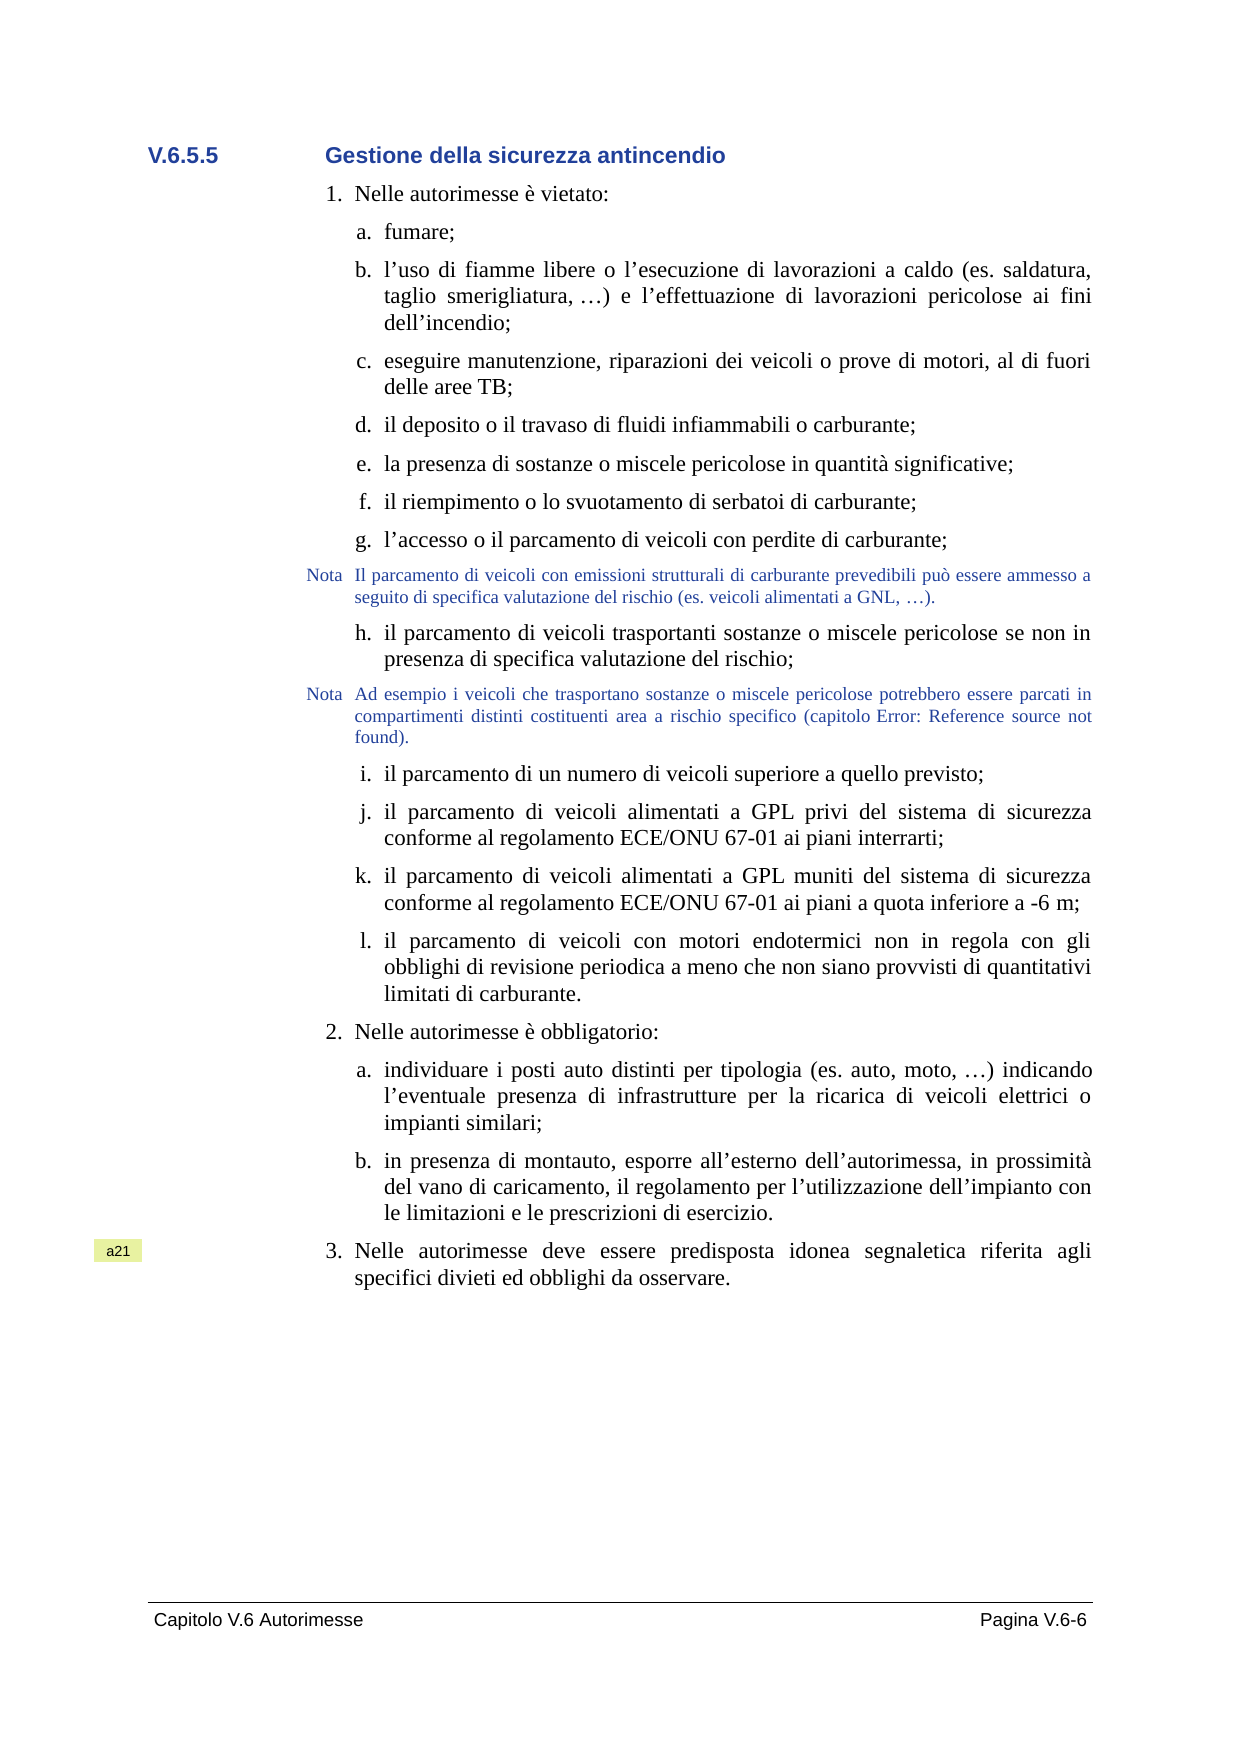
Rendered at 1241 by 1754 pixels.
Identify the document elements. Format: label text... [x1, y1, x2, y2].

list Nelle autorimesse è vietato: [342, 180, 1093, 206]
list Nelle autorimesse deve essere predisposta idonea segnaletica riferita agli specifici divieti ed obblighi da osservare. [342, 1237, 1093, 1290]
list il deposito o il travaso di fluidi infiammabili o carburante; [372, 411, 1093, 438]
list fumare; [372, 218, 1093, 244]
list il parcamento di un numero di veicoli superiore a quello previsto; [372, 760, 1093, 786]
list la presenza di sostanze o miscele pericolose in quantità significative; [372, 449, 1093, 476]
list il parcamento di veicoli alimentati a GPL privi del sistema di sicurezza conforme al regolamento ECE/ONU 67-01 ai piani interrarti; [372, 798, 1093, 851]
list Il parcamento di veicoli con emissioni strutturali di carburante prevedibili può essere ammesso a seguito di specifica valutazione del rischio (es. veicoli alimentati a GNL, …). [342, 564, 1093, 607]
list il parcamento di veicoli alimentati a GPL muniti del sistema di sicurezza conforme al regolamento ECE/ONU 67-01 ai piani a quota inferiore a -6 m; [372, 862, 1093, 915]
subtitle Gestione della sicurezza antincendio [148, 142, 1093, 168]
list il parcamento di veicoli trasportanti sostanze o miscele pericolose se non in presenza di specifica valutazione del rischio; [372, 619, 1093, 672]
list l’uso di fiamme libere o l’esecuzione di lavorazioni a caldo (es. saldatura, taglio smerigliatura, …) e l’effettuazione di lavorazioni pericolose ai fini dell’incendio; [372, 256, 1093, 335]
list eseguire manutenzione, riparazioni dei veicoli o prove di motori, al di fuori delle aree TB; [372, 347, 1093, 400]
list Ad esempio i veicoli che trasportano sostanze o miscele pericolose potrebbero essere parcati in compartimenti distinti costituenti area a rischio specifico (capitolo Error: Reference source not found). [342, 683, 1093, 748]
list il riempimento o lo svuotamento di serbatoi di carburante; [372, 488, 1093, 514]
list il parcamento di veicoli con motori endotermici non in regola con gli obblighi di revisione periodica a meno che non siano provvisti di quantitativi limitati di carburante. [372, 927, 1093, 1006]
list a21 [97, 1242, 139, 1259]
list individuare i posti auto distinti per tipologia (es. auto, moto, …) indicando l’eventuale presenza di infrastrutture per la ricarica di veicoli elettrici o impianti similari; [372, 1056, 1093, 1135]
list l’accesso o il parcamento di veicoli con perdite di carburante; [372, 526, 1093, 552]
list Nelle autorimesse è obbligatorio: [342, 1018, 1093, 1044]
list in presenza di montauto, esporre all’esterno dell’autorimessa, in prossimità del vano di caricamento, il regolamento per l’utilizzazione dell’impianto con le limitazioni e le prescrizioni di esercizio. [372, 1147, 1093, 1226]
